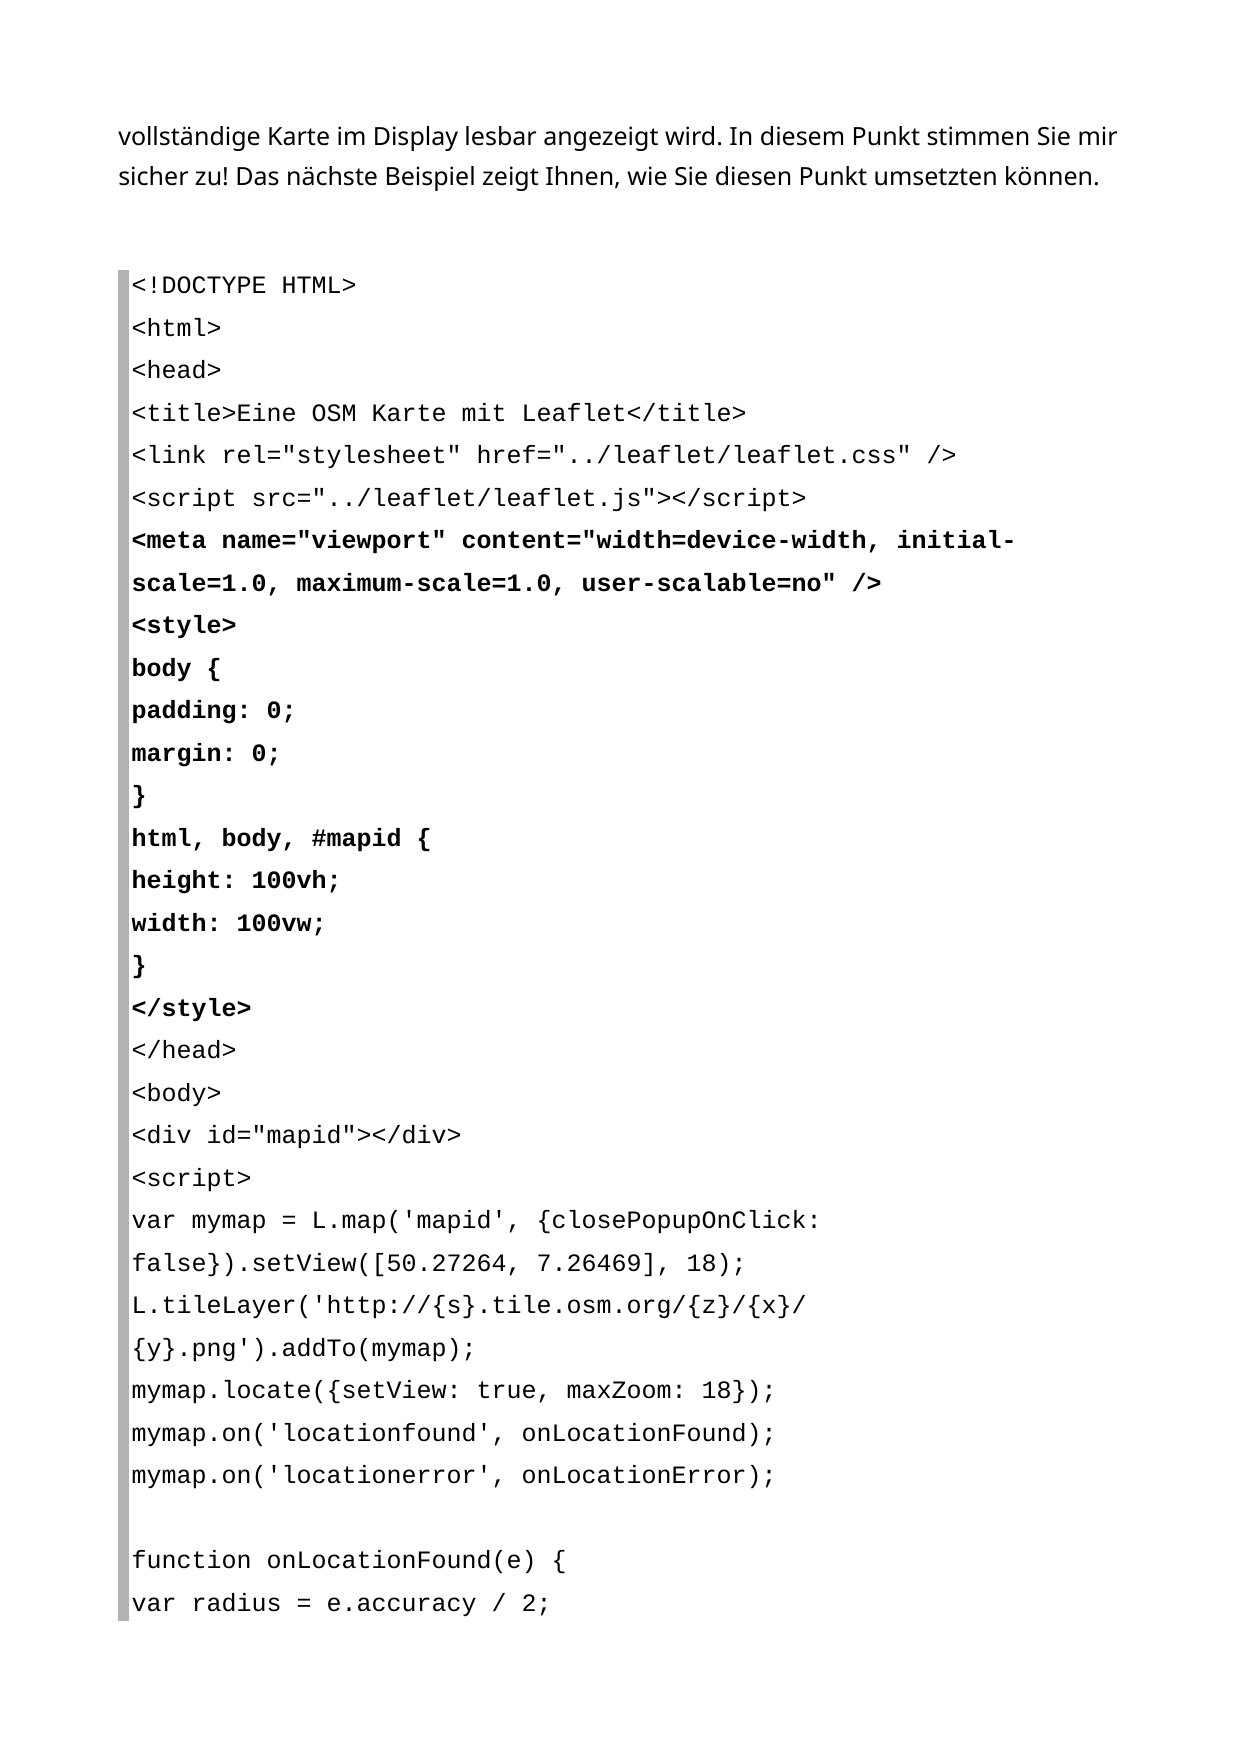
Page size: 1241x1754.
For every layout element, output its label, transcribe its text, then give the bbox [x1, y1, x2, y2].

text <link rel="stylesheet" href="../leaflet/leaflet.css" /> [129, 440, 1122, 471]
text <body> [129, 1077, 1122, 1108]
text } [129, 780, 1122, 811]
text </style> [129, 992, 1122, 1023]
text padding: 0; [129, 695, 1122, 726]
text <script src="../leaflet/leaflet.js"></script> [129, 482, 1122, 513]
text <title>Eine OSM Karte mit Leaflet</title> [129, 397, 1122, 428]
text <head> [129, 355, 1122, 386]
text mymap.on('locationfound', onLocationFound); [129, 1417, 1122, 1448]
text var mymap = L.map('mapid', {closePopupOnClick: false}).setView([50.27264, 7.26469], 18); [129, 1205, 1122, 1278]
text L.tileLayer('http://{s}.tile.osm.org/{z}/{x}/{y}.png').addTo(mymap); [129, 1290, 1122, 1363]
text html, body, #mapid { [129, 822, 1122, 853]
text function onLocationFound(e) { [129, 1545, 1122, 1576]
text width: 100vw; [129, 907, 1122, 938]
text var radius = e.accuracy / 2; [129, 1587, 1122, 1621]
text } [129, 950, 1122, 981]
text height: 100vh; [129, 865, 1122, 896]
text mymap.locate({setView: true, maxZoom: 18}); [129, 1375, 1122, 1406]
text mymap.on('locationerror', onLocationError); [129, 1460, 1122, 1491]
text <html> [129, 312, 1122, 343]
text margin: 0; [129, 737, 1122, 768]
text <div id="mapid"></div> [129, 1120, 1122, 1151]
text vollständige Karte im Display lesbar angezeigt wird. In diesem Punkt stimmen Sie mir sicher zu! Das nächste Beispiel zeigt Ihnen, wie Sie diesen Punkt umsetzten können. [118, 118, 1122, 193]
text <script> [129, 1162, 1122, 1193]
text body { [129, 652, 1122, 683]
text <style> [129, 610, 1122, 641]
text <meta name="viewport" content="width=device-width, initial-scale=1.0, maximum-scale=1.0, user-scalable=no" /> [129, 525, 1122, 598]
text <!DOCTYPE HTML> [129, 270, 1122, 301]
text </head> [129, 1035, 1122, 1066]
